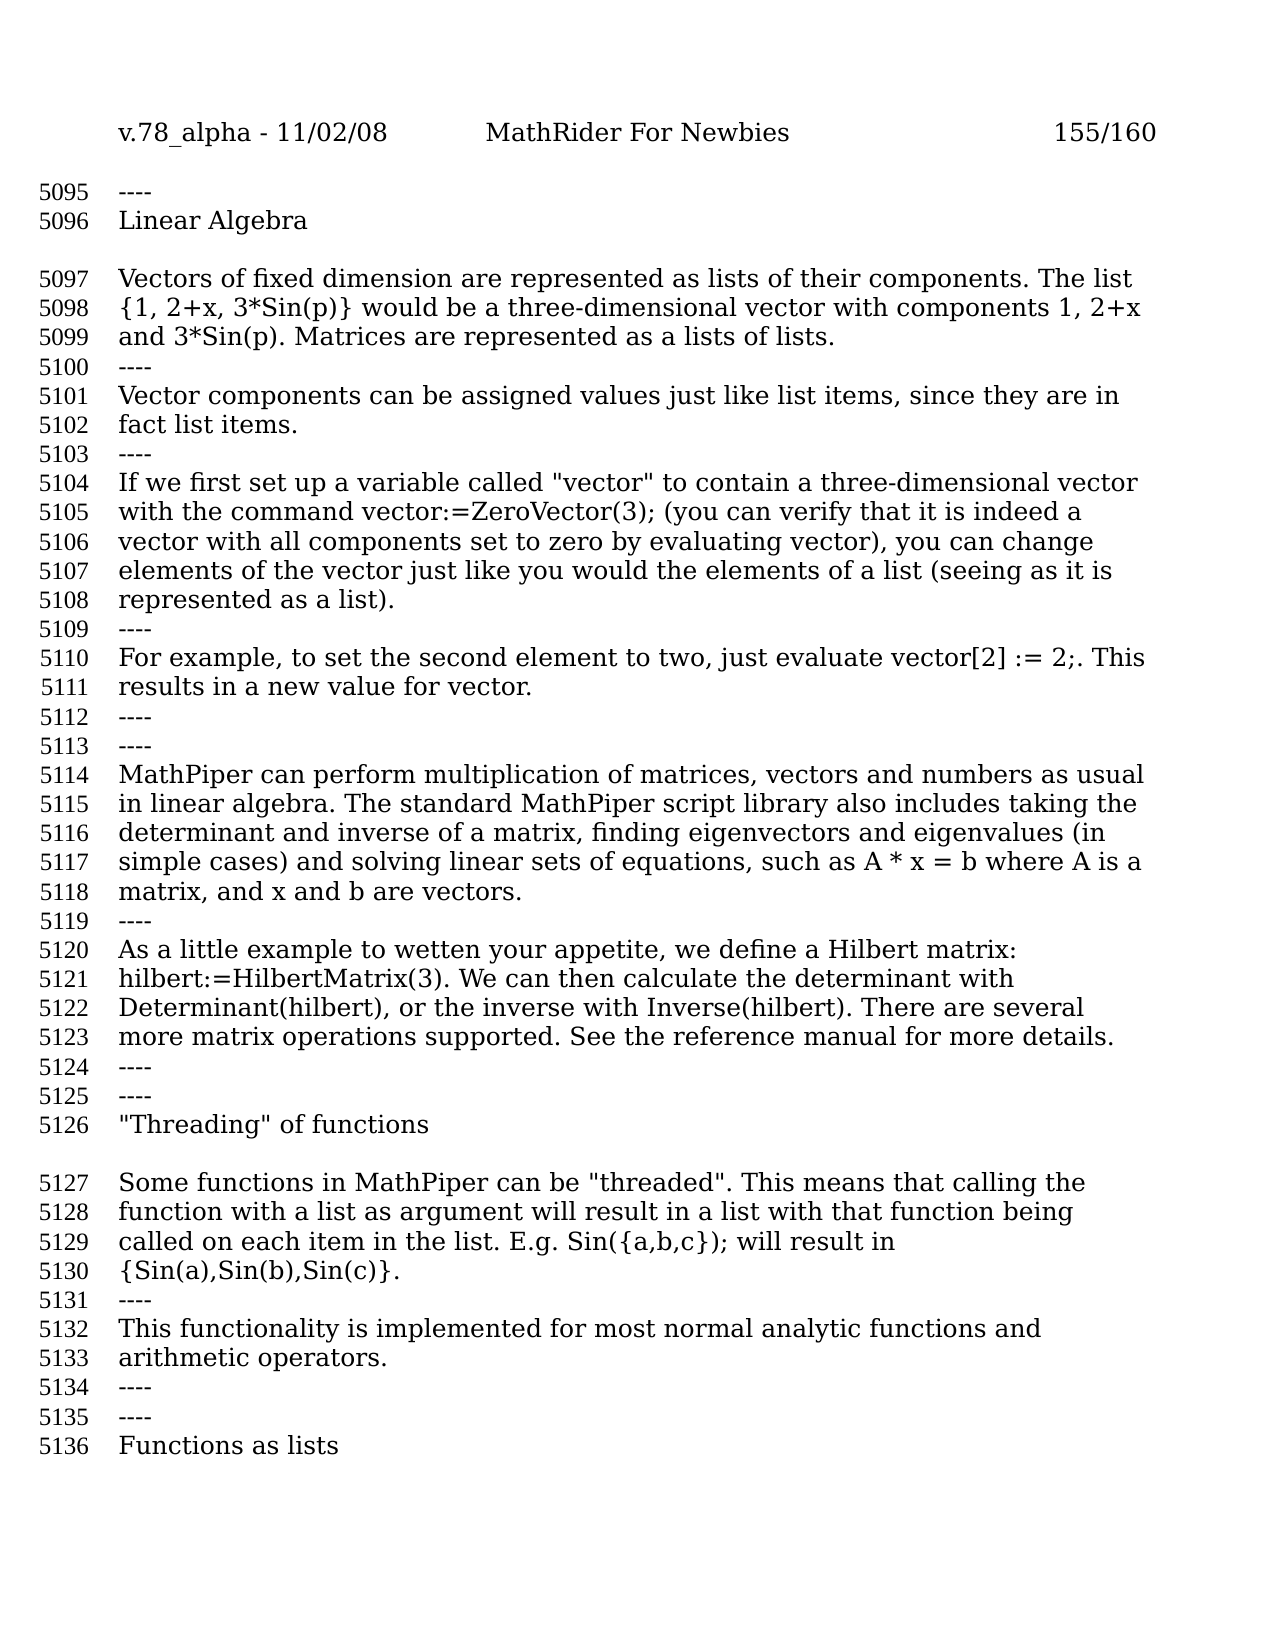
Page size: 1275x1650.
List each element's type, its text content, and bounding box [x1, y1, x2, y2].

text MathPiper can perform multiplication of matrices, vectors and numbers as usual in linear algebra. The standard MathPiper script library also includes taking the determinant and inverse of a matrix, finding eigenvectors and eigenvalues (in simple cases) and solving linear sets of equations, such as A * x = b where A is a matrix, and x and b are vectors. [118, 760, 1157, 906]
text For example, to set the second element to two, just evaluate vector[2] := 2;. This results in a new value for vector. [118, 643, 1157, 702]
text ---- [118, 906, 1157, 935]
text Vectors of fixed dimension are represented as lists of their components. The list {1, 2+x, 3*Sin(p)} would be a three-dimensional vector with components 1, 2+x and 3*Sin(p). Matrices are represented as a lists of lists. [118, 264, 1157, 352]
text ---- [118, 731, 1157, 760]
text ---- [118, 1285, 1157, 1314]
text ---- [118, 702, 1157, 731]
text ---- [118, 177, 1157, 206]
text ---- [118, 352, 1157, 381]
text Linear Algebra [118, 206, 1157, 235]
text Vector components can be assigned values just like list items, since they are in fact list items. [118, 381, 1157, 439]
text Some functions in MathPiper can be "threaded". This means that calling the function with a list as argument will result in a list with that function being called on each item in the list. E.g. Sin({a,b,c}); will result in {Sin(a),Sin(b),Sin(c)}. [118, 1168, 1157, 1285]
text As a little example to wetten your appetite, we define a Hilbert matrix: hilbert:=HilbertMatrix(3). We can then calculate the determinant with Determinant(hilbert), or the inverse with Inverse(hilbert). There are several more matrix operations supported. See the reference manual for more details. [118, 935, 1157, 1052]
text ---- [118, 1081, 1157, 1110]
text Functions as lists [118, 1431, 1157, 1460]
text ---- [118, 614, 1157, 643]
text "Threading" of functions [118, 1110, 1157, 1139]
text This functionality is implemented for most normal analytic functions and arithmetic operators. [118, 1314, 1157, 1373]
text ---- [118, 1402, 1157, 1431]
text ---- [118, 1052, 1157, 1081]
text ---- [118, 439, 1157, 468]
text ---- [118, 1373, 1157, 1402]
text If we first set up a variable called "vector" to contain a three-dimensional vector with the command vector:=ZeroVector(3); (you can verify that it is indeed a vector with all components set to zero by evaluating vector), you can change elements of the vector just like you would the elements of a list (seeing as it is represented as a list). [118, 468, 1157, 614]
